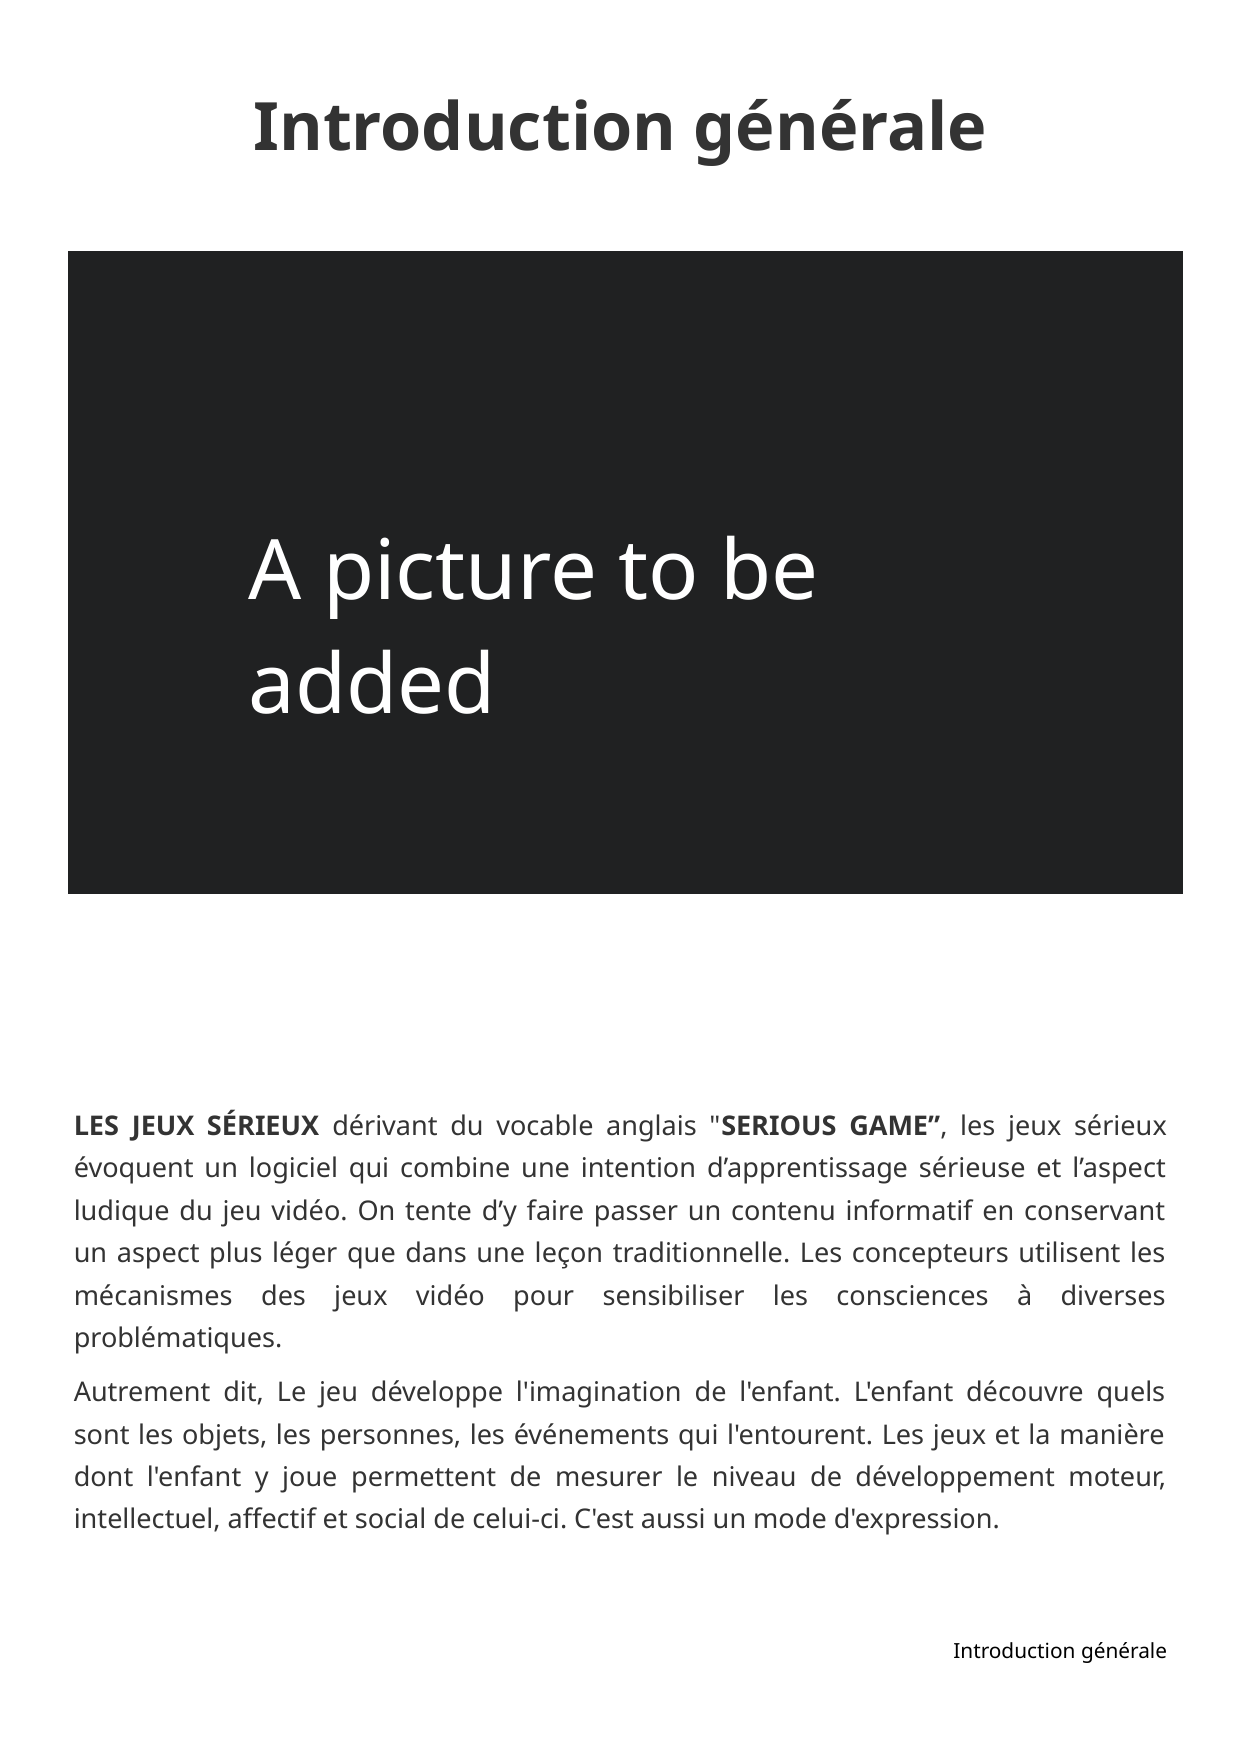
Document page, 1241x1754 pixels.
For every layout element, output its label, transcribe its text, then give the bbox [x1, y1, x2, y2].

text Autrement dit, Le jeu développe l'imagination de l'enfant. L'enfant découvre quels sont les objets, les personnes, les événements qui l'entourent. Les jeux et la manière dont l'enfant y joue permettent de mesurer le niveau de développement moteur, intellectuel, affectif et social de celui-ci. C'est aussi un mode d'expression. [73, 1373, 1167, 1537]
text LES JEUX SÉRIEUX dérivant du vocable anglais "SERIOUS GAME”, les jeux sérieux évoquent un logiciel qui combine une intention d’apprentissage sérieuse et l’aspect ludique du jeu vidéo. On tente d’y faire passer un contenu informatif en conservant un aspect plus léger que dans une leçon traditionnelle. Les concepteurs utilisent les mécanismes des jeux vidéo pour sensibiliser les consciences à diverses problématiques. [73, 1106, 1167, 1355]
text Introduction générale [73, 79, 1167, 170]
